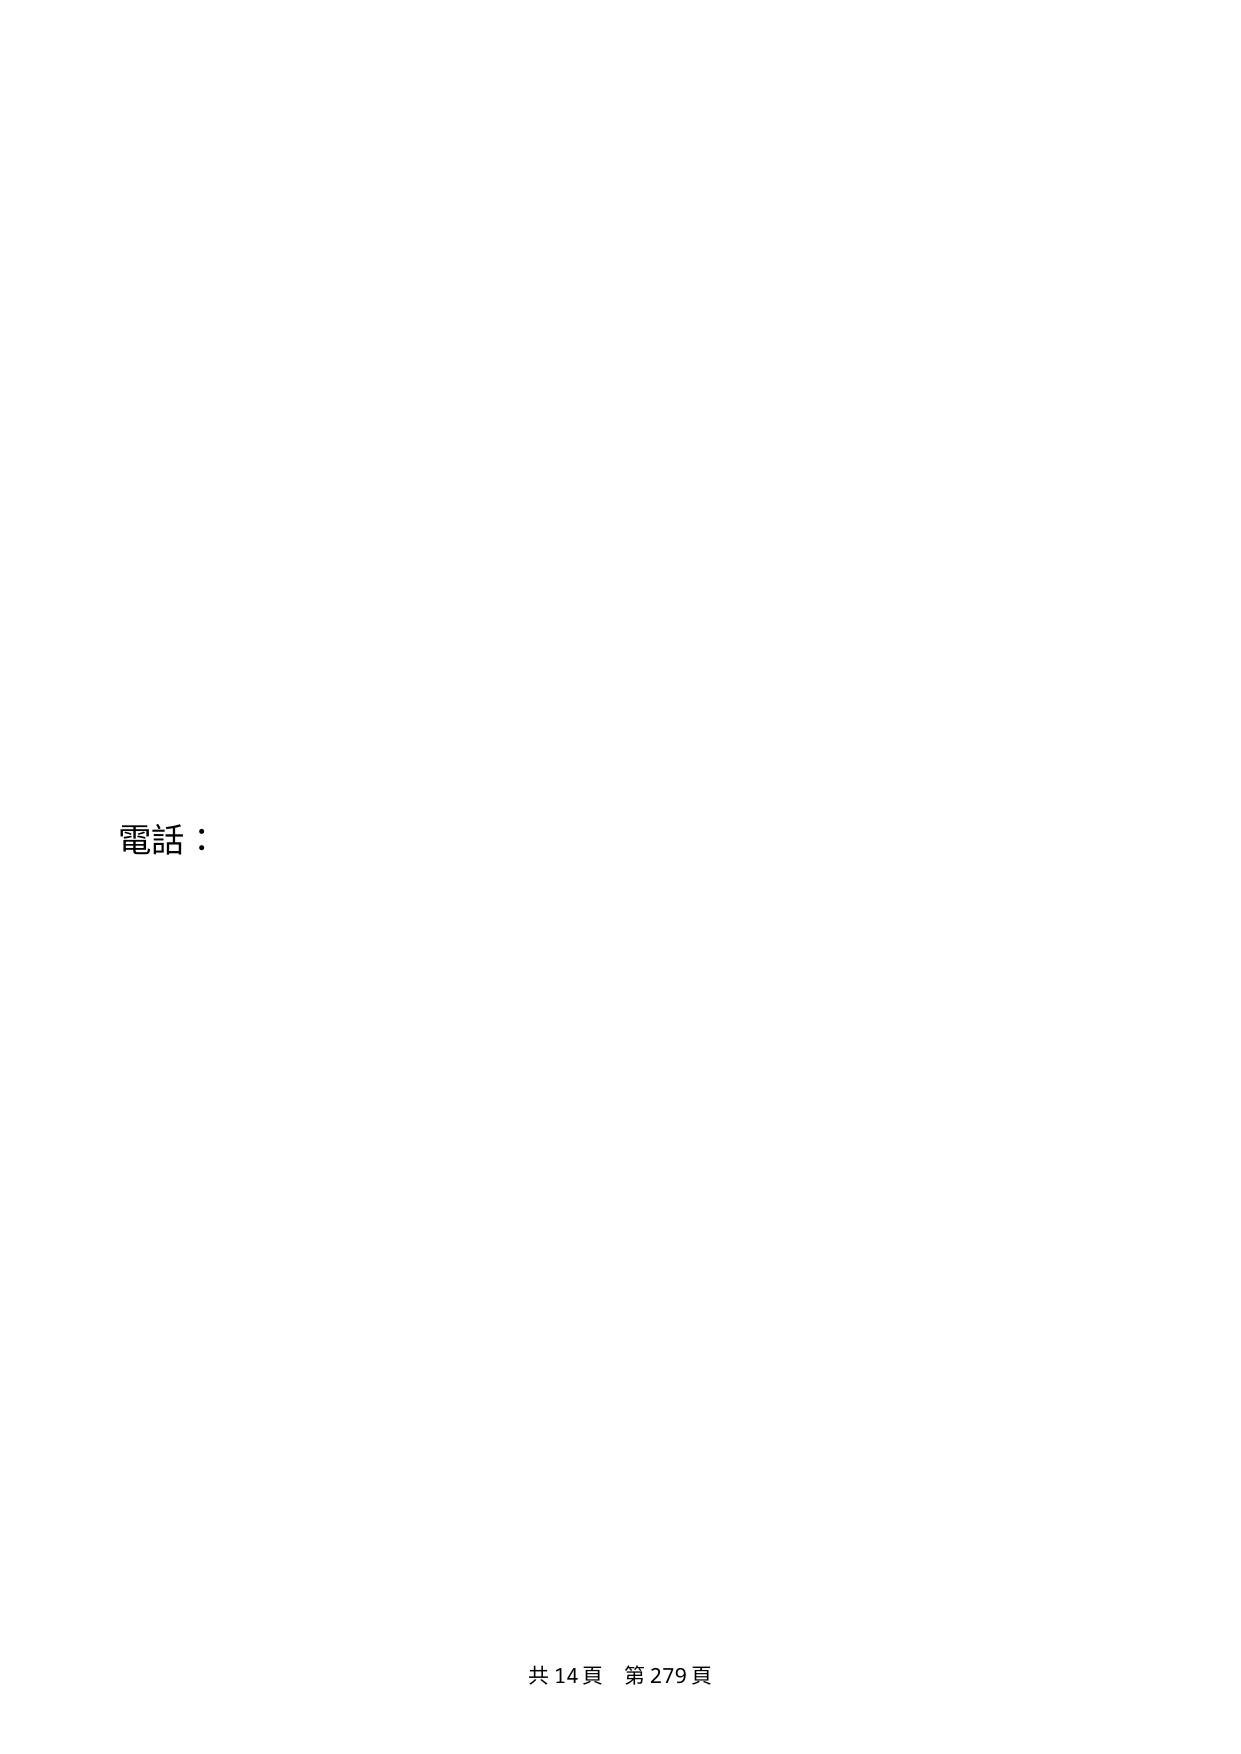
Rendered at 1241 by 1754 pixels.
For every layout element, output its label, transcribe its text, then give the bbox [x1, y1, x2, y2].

text 電話： [118, 797, 1122, 859]
